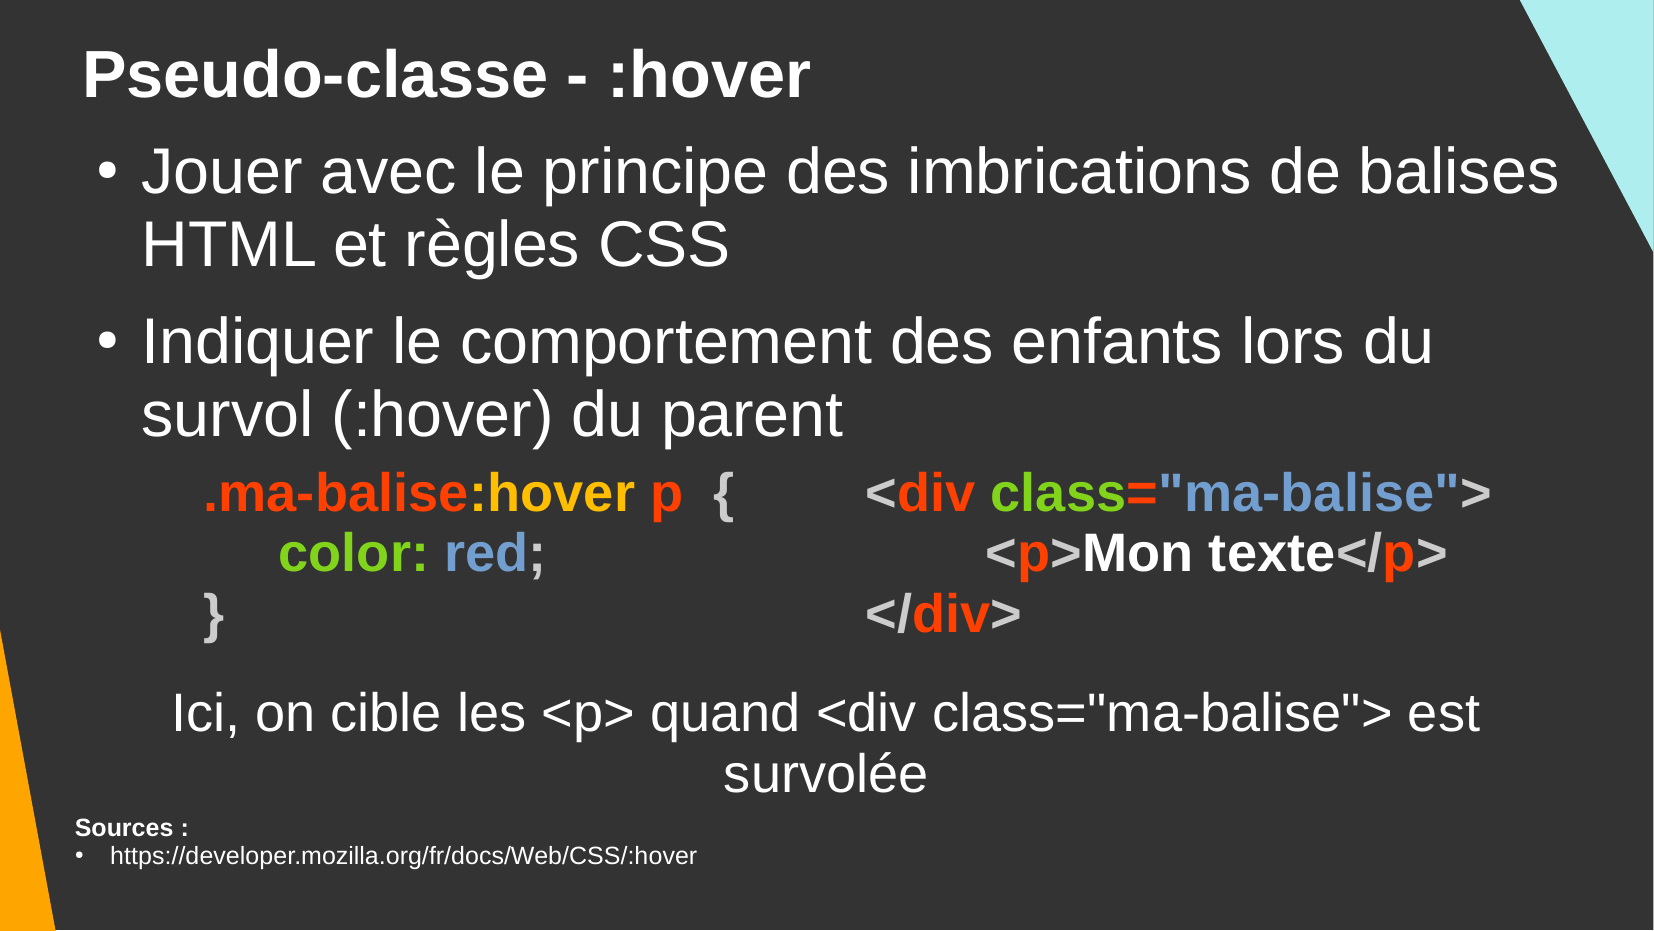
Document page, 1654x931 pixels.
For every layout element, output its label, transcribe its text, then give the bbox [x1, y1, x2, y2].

text_box <div class="ma-balise"> <p>Mon texte</p> </div> [850, 455, 1548, 652]
text_box Sources : https://developer.mozilla.org/fr/docs/Web/CSS/:hover [60, 806, 1546, 931]
title Ici, on cible les <p> quand <div class="ma-balise"> est survolée [94, 682, 1560, 804]
text_box [0, 629, 56, 931]
title Pseudo-classe - :hover [82, 37, 1571, 114]
text_box [1519, 0, 1654, 254]
list Jouer avec le principe des imbrications de balises HTML et règles CSS Indiquer le comportement des enfants lors du survol (:hover) du parent [80, 135, 1605, 452]
text_box .ma-balise:hover p { color: red; } [188, 455, 815, 652]
